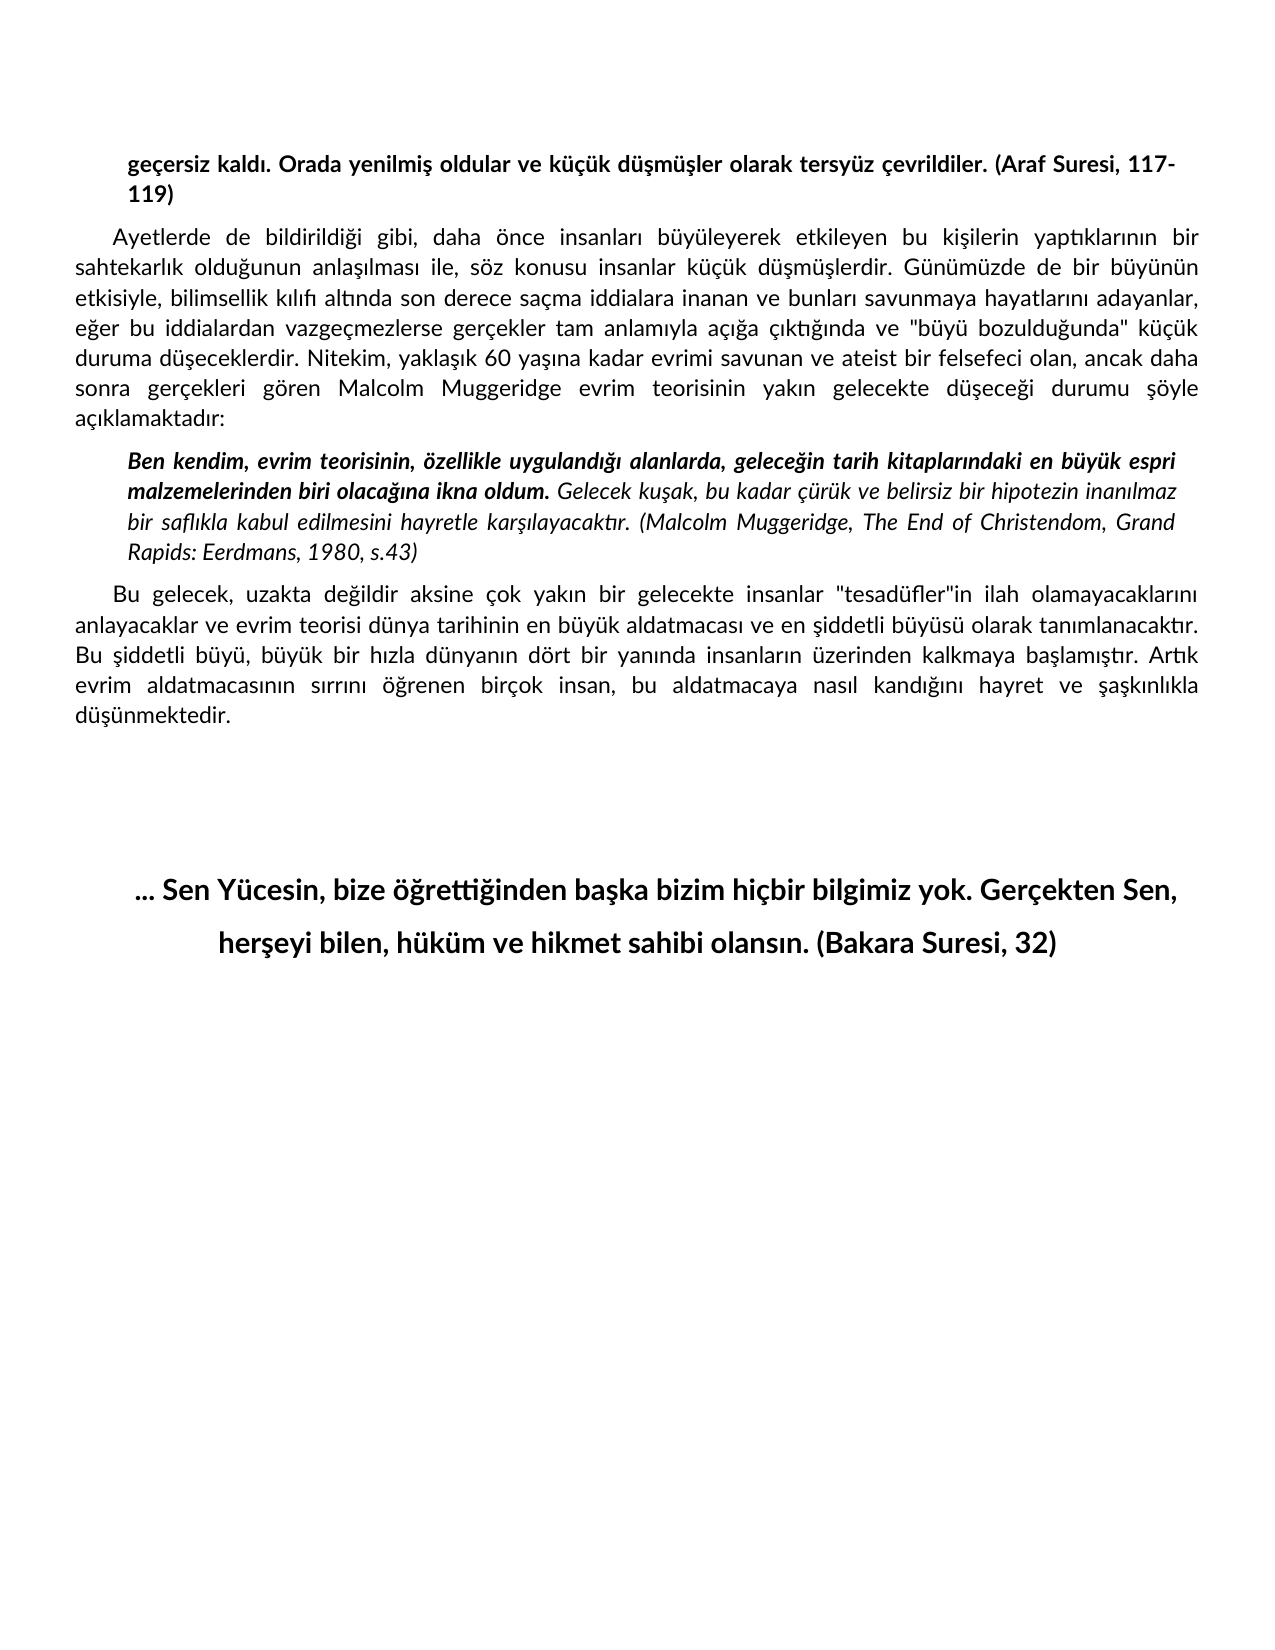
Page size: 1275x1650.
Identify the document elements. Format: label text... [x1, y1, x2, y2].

text Bu gelecek, uzakta değildir aksine çok yakın bir gelecekte insanlar "tesadüfler"in ilah olamayacaklarını anlayacaklar ve evrim teorisi dünya tarihinin en büyük aldatmacası ve en şiddetli büyüsü olarak tanımlanacaktır. Bu şiddetli büyü, büyük bir hızla dünyanın dört bir yanında insanların üzerinden kalkmaya başlamıştır. Artık evrim aldatmacasının sırrını öğrenen birçok insan, bu aldatmacaya nasıl kandığını hayret ve şaşkınlıkla düşünmektedir. [75, 580, 1200, 728]
text geçersiz kaldı. Orada yenilmiş oldular ve küçük düşmüşler olarak tersyüz çevrildiler. (Araf Suresi, 117-119) [127, 150, 1177, 208]
text ... Sen Yücesin, bize öğrettiğinden başka bizim hiçbir bilgimiz yok. Gerçekten Sen, herşeyi bilen, hüküm ve hikmet sahibi olansın. (Bakara Suresi, 32) [75, 872, 1200, 959]
text Ben kendim, evrim teorisinin, özellikle uygulandığı alanlarda, geleceğin tarih kitaplarındaki en büyük espri malzemelerinden biri olacağına ikna oldum. Gelecek kuşak, bu kadar çürük ve belirsiz bir hipotezin inanılmaz bir saflıkla kabul edilmesini hayretle karşılayacaktır. (Malcolm Muggeridge, The End of Christendom, Grand Rapids: Eerdmans, 1980, s.43) [127, 447, 1177, 565]
text Ayetlerde de bildirildiği gibi, daha önce insanları büyüleyerek etkileyen bu kişilerin yaptıklarının bir sahtekarlık olduğunun anlaşılması ile, söz konusu insanlar küçük düşmüşlerdir. Günümüzde de bir büyünün etkisiyle, bilimsellik kılıfı altında son derece saçma iddialara inanan ve bunları savunmaya hayatlarını adayanlar, eğer bu iddialardan vazgeçmezlerse gerçekler tam anlamıyla açığa çıktığında ve "büyü bozulduğunda" küçük duruma düşeceklerdir. Nitekim, yaklaşık 60 yaşına kadar evrimi savunan ve ateist bir felsefeci olan, ancak daha sonra gerçekleri gören Malcolm Muggeridge evrim teorisinin yakın gelecekte düşeceği durumu şöyle açıklamaktadır: [75, 223, 1200, 432]
